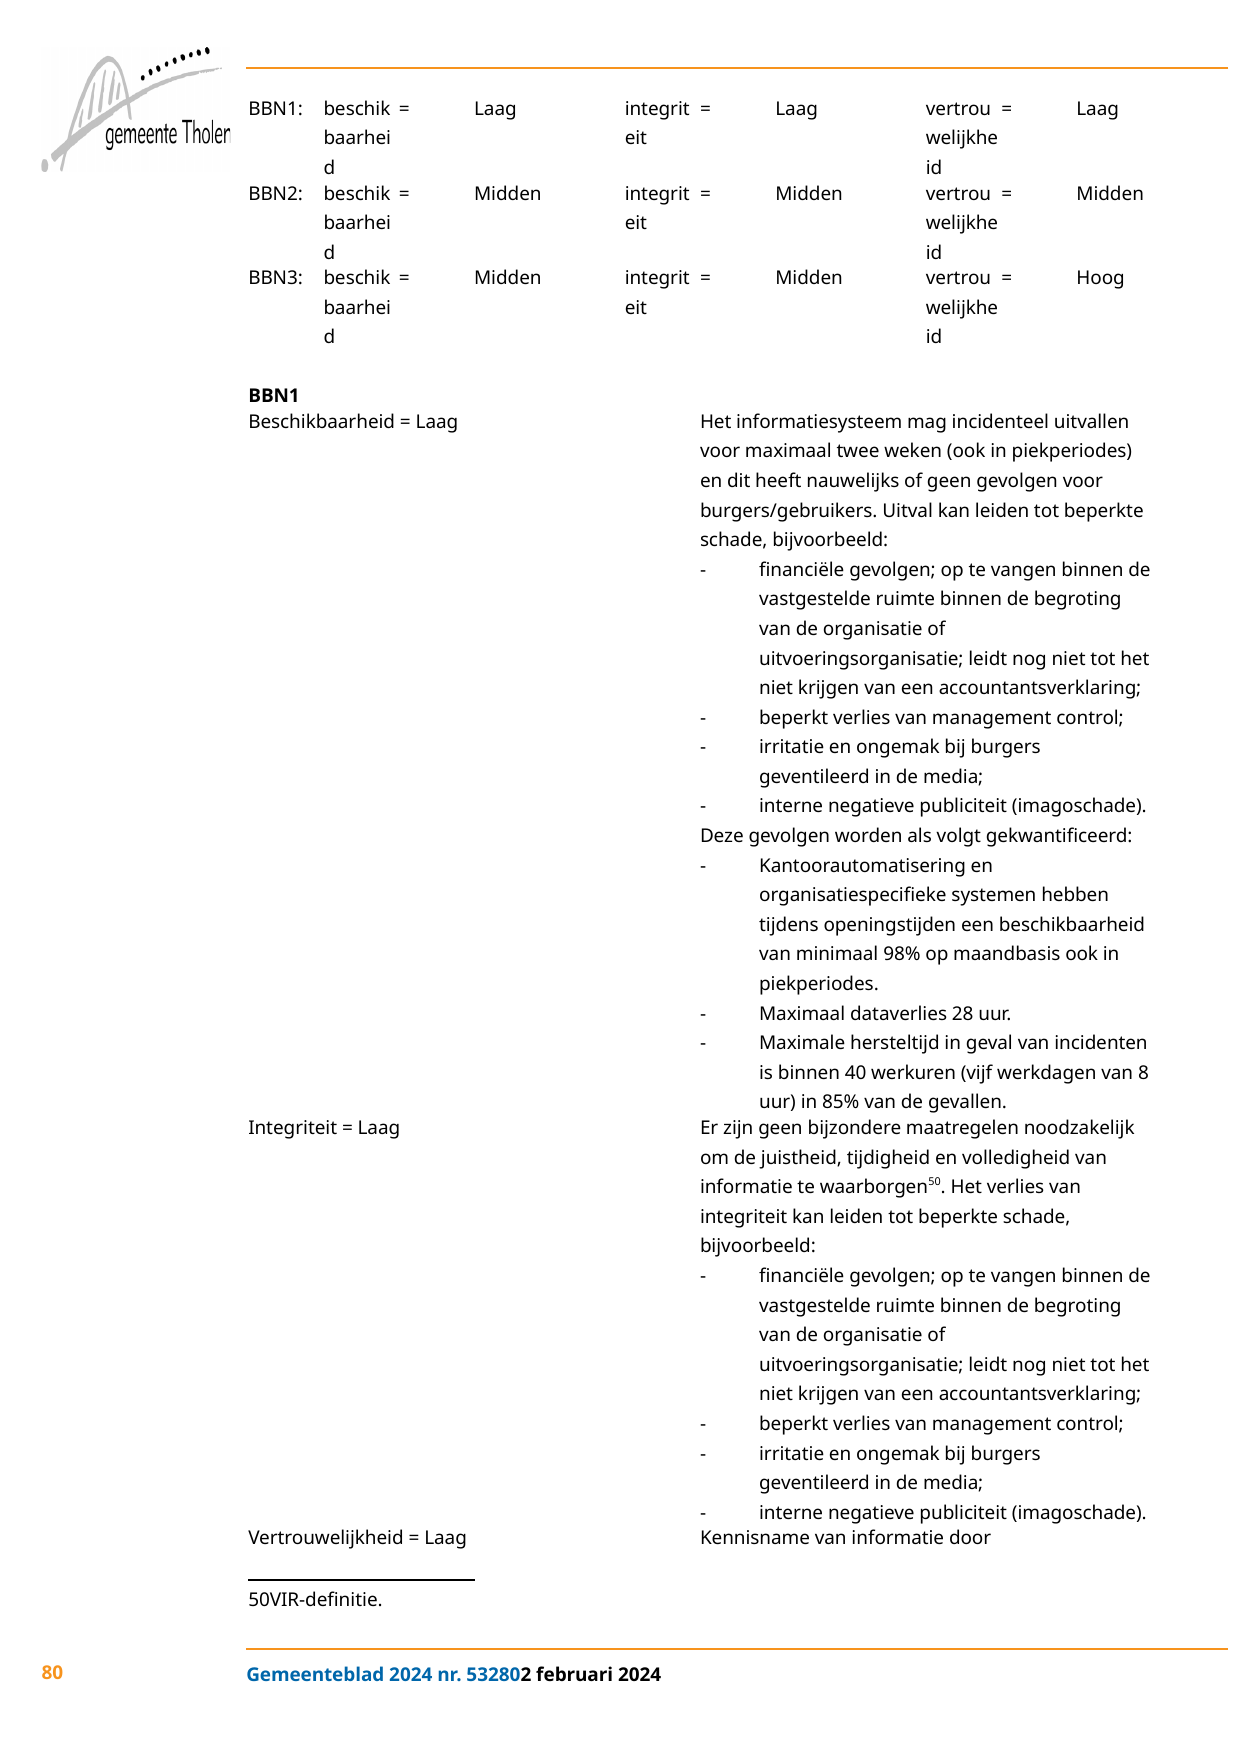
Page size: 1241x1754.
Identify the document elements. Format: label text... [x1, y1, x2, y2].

table_header integriteit [625, 95, 700, 180]
table_cell BBN3: [248, 265, 323, 349]
table_cell integriteit [625, 180, 700, 264]
table_header Laag [1076, 95, 1152, 180]
table_cell Hoog [1076, 265, 1152, 349]
table_cell vertrouwelijkheid [926, 180, 1001, 264]
table_header = [399, 95, 474, 180]
table_cell Integriteit = Laag [248, 1114, 700, 1524]
picture [41, 47, 231, 172]
table_header Laag [775, 95, 850, 180]
table_header BBN1: [248, 95, 323, 180]
table_cell Kennisname van informatie door [700, 1525, 1152, 1550]
table_header BBN1 [248, 383, 1152, 408]
table_header [549, 95, 624, 180]
table_header Laag [474, 95, 549, 180]
table_cell [549, 265, 624, 349]
table_cell Midden [1076, 180, 1152, 264]
table_header [850, 95, 926, 180]
table_cell Midden [474, 180, 549, 264]
table_cell BBN2: [248, 180, 323, 264]
table_cell [850, 180, 926, 264]
table_cell Midden [474, 265, 549, 349]
table_cell Vertrouwelijkheid = Laag [248, 1525, 700, 1550]
table_cell Er zijn geen bijzondere maatregelen noodzakelijk om de juistheid, tijdigheid en volledigheid van informatie te waarborgen. Het verlies van integriteit kan leiden tot beperkte schade, bijvoorbeeld: financiële gevolgen; op te vangen binnen de vastgestelde ruimte binnen de begroting van de organisatie of uitvoeringsorganisatie; leidt nog niet tot het niet krijgen van een accountantsverklaring; beperkt verlies van management control; irritatie en ongemak bij burgers geventileerd in de media; interne negatieve publiciteit (imagoschade). [700, 1114, 1152, 1524]
table_header = [700, 95, 775, 180]
table_cell integriteit [625, 265, 700, 349]
table_cell Het informatiesysteem mag incidenteel uitvallen voor maximaal twee weken (ook in piekperiodes) en dit heeft nauwelijks of geen gevolgen voor burgers/gebruikers. Uitval kan leiden tot beperkte schade, bijvoorbeeld: financiële gevolgen; op te vangen binnen de vastgestelde ruimte binnen de begroting van de organisatie of uitvoeringsorganisatie; leidt nog niet tot het niet krijgen van een accountantsverklaring; beperkt verlies van management control; irritatie en ongemak bij burgers geventileerd in de media; interne negatieve publiciteit (imagoschade). Deze gevolgen worden als volgt gekwantificeerd: Kantoorautomatisering en organisatiespecifieke systemen hebben tijdens openingstijden een beschikbaarheid van minimaal 98% op maandbasis ook in piekperiodes. Maximaal dataverlies 28 uur. Maximale hersteltijd in geval van incidenten is binnen 40 werkuren (vijf werkdagen van 8 uur) in 85% van de gevallen. [700, 408, 1152, 1114]
table_cell beschikbaarheid [323, 180, 398, 264]
table_cell Midden [775, 180, 850, 264]
table_cell = [399, 265, 474, 349]
table_cell [549, 180, 624, 264]
table_cell = [700, 180, 775, 264]
table_cell vertrouwelijkheid [926, 265, 1001, 349]
table_cell Beschikbaarheid = Laag [248, 408, 700, 1114]
table_cell = [1001, 180, 1076, 264]
table_cell [850, 265, 926, 349]
table_header vertrouwelijkheid [926, 95, 1001, 180]
table_cell = [700, 265, 775, 349]
table_header = [1001, 95, 1076, 180]
table_cell Midden [775, 265, 850, 349]
table_cell = [1001, 265, 1076, 349]
table_cell = [399, 180, 474, 264]
table_header beschikbaarheid [323, 95, 398, 180]
table_cell beschikbaarheid [323, 265, 398, 349]
